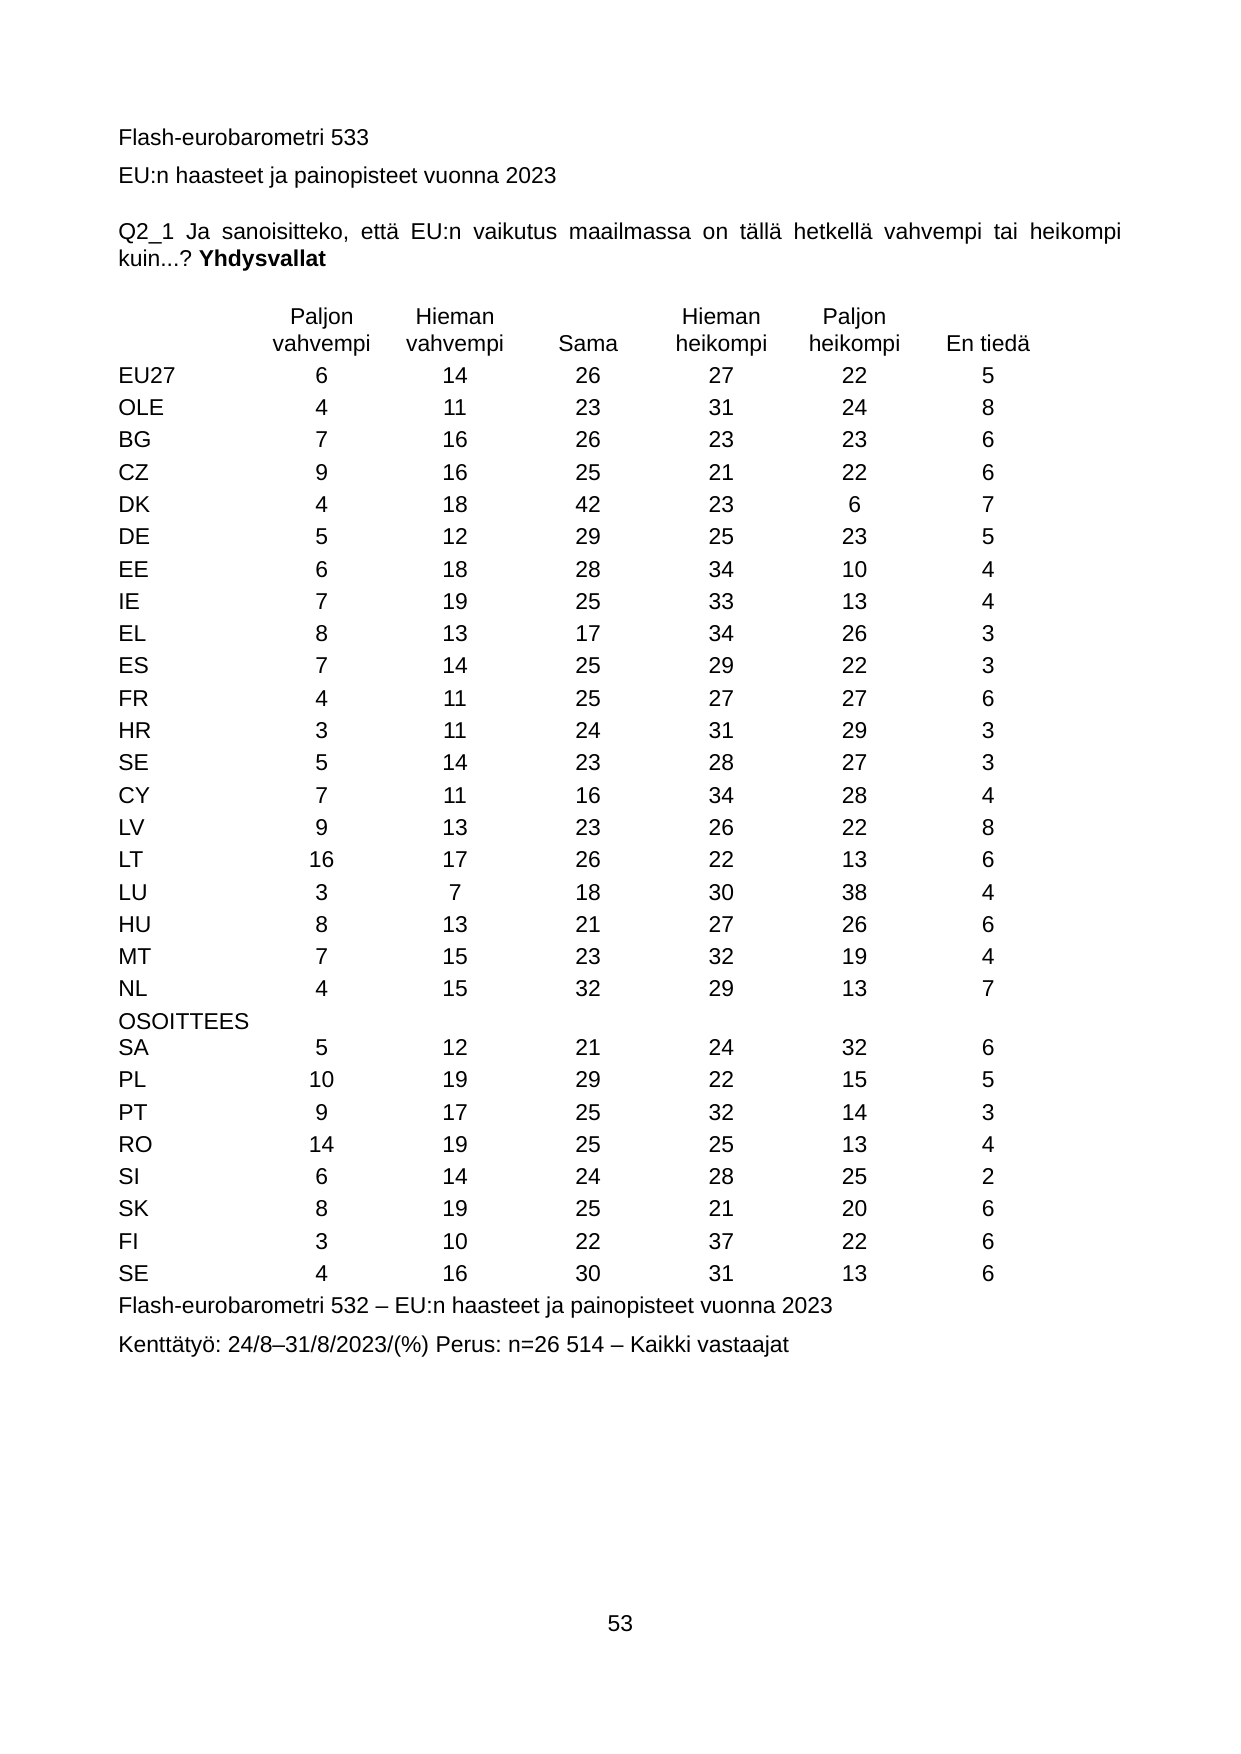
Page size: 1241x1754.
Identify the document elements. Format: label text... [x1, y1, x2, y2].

table_cell 13 [388, 905, 521, 937]
table_cell 7 [255, 646, 388, 679]
table_cell 21 [521, 1002, 654, 1060]
table_cell 4 [921, 1125, 1055, 1157]
table_cell 7 [921, 969, 1055, 1002]
table_cell 22 [654, 1060, 788, 1093]
table_cell 19 [388, 1190, 521, 1222]
table_header En tiedä [921, 297, 1055, 356]
table_cell 27 [654, 679, 788, 711]
table_cell EU27 [118, 356, 255, 388]
table_cell 16 [255, 840, 388, 872]
table_cell 27 [654, 356, 788, 388]
table_cell 8 [255, 614, 388, 646]
table_cell 14 [388, 356, 521, 388]
table_cell 32 [654, 1093, 788, 1125]
table_cell BG [118, 420, 255, 453]
table_cell 14 [388, 1157, 521, 1189]
table_cell 6 [921, 1254, 1055, 1286]
table_cell 19 [788, 937, 921, 969]
table_cell 3 [921, 1093, 1055, 1125]
table_cell 3 [921, 646, 1055, 679]
table_cell ES [118, 646, 255, 679]
table_cell 21 [521, 905, 654, 937]
table_cell 4 [921, 582, 1055, 614]
table_cell 28 [654, 743, 788, 776]
table_cell 23 [788, 420, 921, 453]
table_header Hieman vahvempi [388, 297, 521, 356]
table_cell 25 [521, 679, 654, 711]
table_cell 15 [388, 969, 521, 1002]
table_cell 9 [255, 453, 388, 485]
table_cell 23 [521, 743, 654, 776]
table_cell FI [118, 1222, 255, 1254]
table_cell 27 [788, 743, 921, 776]
table_cell 34 [654, 776, 788, 808]
table_cell 4 [921, 550, 1055, 582]
table_cell 22 [654, 840, 788, 872]
table_cell 7 [388, 873, 521, 905]
table_cell 29 [521, 1060, 654, 1093]
table_cell 18 [388, 550, 521, 582]
table_cell 29 [521, 517, 654, 549]
table_cell 7 [255, 420, 388, 453]
table_cell IE [118, 582, 255, 614]
table_cell 19 [388, 1060, 521, 1093]
table_cell 3 [255, 1222, 388, 1254]
table_cell 25 [788, 1157, 921, 1189]
table_cell 4 [255, 388, 388, 420]
table_cell CZ [118, 453, 255, 485]
table_cell 16 [521, 776, 654, 808]
table_cell 29 [654, 969, 788, 1002]
table_cell 31 [654, 1254, 788, 1286]
table_cell 9 [255, 808, 388, 840]
table_cell 31 [654, 711, 788, 743]
table_cell 26 [788, 905, 921, 937]
table_cell OLE [118, 388, 255, 420]
table_cell 27 [788, 679, 921, 711]
table_cell 6 [921, 840, 1055, 872]
table_cell OSOITTEESSA [118, 1002, 255, 1060]
table_cell 18 [521, 873, 654, 905]
table_cell 4 [921, 776, 1055, 808]
table_cell 4 [921, 873, 1055, 905]
table_cell 22 [788, 453, 921, 485]
table_cell 26 [654, 808, 788, 840]
table_cell EE [118, 550, 255, 582]
table_cell 33 [654, 582, 788, 614]
table_cell 26 [521, 356, 654, 388]
table_cell 5 [255, 517, 388, 549]
table_cell 23 [521, 937, 654, 969]
table_cell 11 [388, 679, 521, 711]
table_cell 8 [255, 1190, 388, 1222]
table_cell SE [118, 743, 255, 776]
table_cell 13 [788, 1125, 921, 1157]
table_header [118, 297, 255, 356]
table_cell 25 [521, 646, 654, 679]
table_cell 14 [788, 1093, 921, 1125]
table_cell 22 [788, 646, 921, 679]
table_cell 19 [388, 1125, 521, 1157]
table_cell 6 [788, 485, 921, 517]
table_cell 3 [921, 614, 1055, 646]
table_cell 29 [788, 711, 921, 743]
table_cell 13 [788, 582, 921, 614]
table_cell 34 [654, 550, 788, 582]
table_cell EL [118, 614, 255, 646]
table_cell NL [118, 969, 255, 1002]
table_cell 32 [654, 937, 788, 969]
table_cell 17 [388, 840, 521, 872]
table_cell 22 [788, 356, 921, 388]
table_cell 6 [921, 453, 1055, 485]
table_header Paljon heikompi [788, 297, 921, 356]
table_cell PL [118, 1060, 255, 1093]
table_cell 20 [788, 1190, 921, 1222]
table_cell 5 [921, 356, 1055, 388]
table_cell 26 [521, 420, 654, 453]
table_cell 14 [388, 743, 521, 776]
table_cell 27 [654, 905, 788, 937]
table_cell 21 [654, 1190, 788, 1222]
table_cell 6 [921, 905, 1055, 937]
table_cell 22 [788, 1222, 921, 1254]
table_cell SE [118, 1254, 255, 1286]
table_cell 8 [921, 388, 1055, 420]
table_cell 2 [921, 1157, 1055, 1189]
table_cell 25 [521, 1125, 654, 1157]
table_cell PT [118, 1093, 255, 1125]
table_cell 4 [255, 679, 388, 711]
table_cell MT [118, 937, 255, 969]
table_cell LT [118, 840, 255, 872]
table_cell 8 [255, 905, 388, 937]
table_cell 6 [255, 550, 388, 582]
table_cell 14 [255, 1125, 388, 1157]
table_cell 26 [521, 840, 654, 872]
table_cell 13 [388, 614, 521, 646]
table_cell 7 [255, 937, 388, 969]
table_cell 5 [255, 743, 388, 776]
table_cell 7 [255, 582, 388, 614]
table_cell 28 [654, 1157, 788, 1189]
table_cell 11 [388, 388, 521, 420]
table_cell 28 [521, 550, 654, 582]
table_cell 26 [788, 614, 921, 646]
table_cell 8 [921, 808, 1055, 840]
table_cell DE [118, 517, 255, 549]
table_cell 5 [921, 1060, 1055, 1093]
table_cell FR [118, 679, 255, 711]
table_cell 4 [921, 937, 1055, 969]
table_cell HR [118, 711, 255, 743]
table_cell 13 [788, 969, 921, 1002]
table_cell 6 [921, 1222, 1055, 1254]
table_header Hieman heikompi [654, 297, 788, 356]
table_cell 42 [521, 485, 654, 517]
table_cell 19 [388, 582, 521, 614]
table_cell 24 [521, 711, 654, 743]
text Q2_1 Ja sanoisitteko, että EU:n vaikutus maailmassa on tällä hetkellä vahvempi tai heikompi kuin...? Yhdysvallat [118, 218, 1122, 271]
table_cell 6 [255, 1157, 388, 1189]
table_cell 7 [255, 776, 388, 808]
table_cell 6 [921, 1002, 1055, 1060]
table_cell 11 [388, 776, 521, 808]
table_cell 3 [921, 743, 1055, 776]
table_cell 24 [521, 1157, 654, 1189]
table_cell 6 [921, 420, 1055, 453]
table_cell 32 [788, 1002, 921, 1060]
table_cell LU [118, 873, 255, 905]
table_cell CY [118, 776, 255, 808]
table_cell 17 [388, 1093, 521, 1125]
table_cell 32 [521, 969, 654, 1002]
table_cell 18 [388, 485, 521, 517]
table_cell 6 [921, 1190, 1055, 1222]
table_cell RO [118, 1125, 255, 1157]
table_cell 17 [521, 614, 654, 646]
text Flash-eurobarometri 532 – EU:n haasteet ja painopisteet vuonna 2023 [118, 1292, 1122, 1319]
table_cell 9 [255, 1093, 388, 1125]
table_cell 23 [521, 388, 654, 420]
table_cell 24 [654, 1002, 788, 1060]
table_cell 14 [388, 646, 521, 679]
table_cell 21 [654, 453, 788, 485]
table_cell 16 [388, 453, 521, 485]
text Kenttätyö: 24/8–31/8/2023/(%) Perus: n=26 514 – Kaikki vastaajat [118, 1331, 1122, 1357]
table_cell 5 [921, 517, 1055, 549]
table_cell 5 [255, 1002, 388, 1060]
table_cell 22 [521, 1222, 654, 1254]
table_cell 37 [654, 1222, 788, 1254]
table_cell 16 [388, 420, 521, 453]
table_cell 10 [388, 1222, 521, 1254]
table_cell 22 [788, 808, 921, 840]
table_cell 23 [654, 420, 788, 453]
table_cell 31 [654, 388, 788, 420]
table_cell 38 [788, 873, 921, 905]
table_cell 23 [521, 808, 654, 840]
table_cell 25 [654, 1125, 788, 1157]
table_cell 12 [388, 1002, 521, 1060]
table_cell HU [118, 905, 255, 937]
table_cell 23 [788, 517, 921, 549]
table_cell 15 [388, 937, 521, 969]
table_cell 4 [255, 1254, 388, 1286]
table_cell 25 [521, 1093, 654, 1125]
table_cell 12 [388, 517, 521, 549]
table_header Paljon vahvempi [255, 297, 388, 356]
table_cell 34 [654, 614, 788, 646]
table_cell 25 [521, 453, 654, 485]
table_cell 30 [521, 1254, 654, 1286]
table_cell LV [118, 808, 255, 840]
table_cell SK [118, 1190, 255, 1222]
table_cell 11 [388, 711, 521, 743]
table_cell 13 [388, 808, 521, 840]
table_cell 6 [255, 356, 388, 388]
table_cell 3 [255, 873, 388, 905]
table_cell 10 [255, 1060, 388, 1093]
table_cell 6 [921, 679, 1055, 711]
table_header Sama [521, 297, 654, 356]
table_cell 28 [788, 776, 921, 808]
table_cell 30 [654, 873, 788, 905]
table_cell 23 [654, 485, 788, 517]
table_cell SI [118, 1157, 255, 1189]
table_cell 3 [255, 711, 388, 743]
table_cell 4 [255, 485, 388, 517]
table_cell 3 [921, 711, 1055, 743]
table_cell 29 [654, 646, 788, 679]
table_cell 13 [788, 1254, 921, 1286]
table_cell 7 [921, 485, 1055, 517]
table_cell 25 [521, 582, 654, 614]
table_cell 10 [788, 550, 921, 582]
table_cell 25 [521, 1190, 654, 1222]
table_cell DK [118, 485, 255, 517]
table_cell 25 [654, 517, 788, 549]
table_cell 24 [788, 388, 921, 420]
table_cell 4 [255, 969, 388, 1002]
table_cell 16 [388, 1254, 521, 1286]
table_cell 15 [788, 1060, 921, 1093]
table_cell 13 [788, 840, 921, 872]
